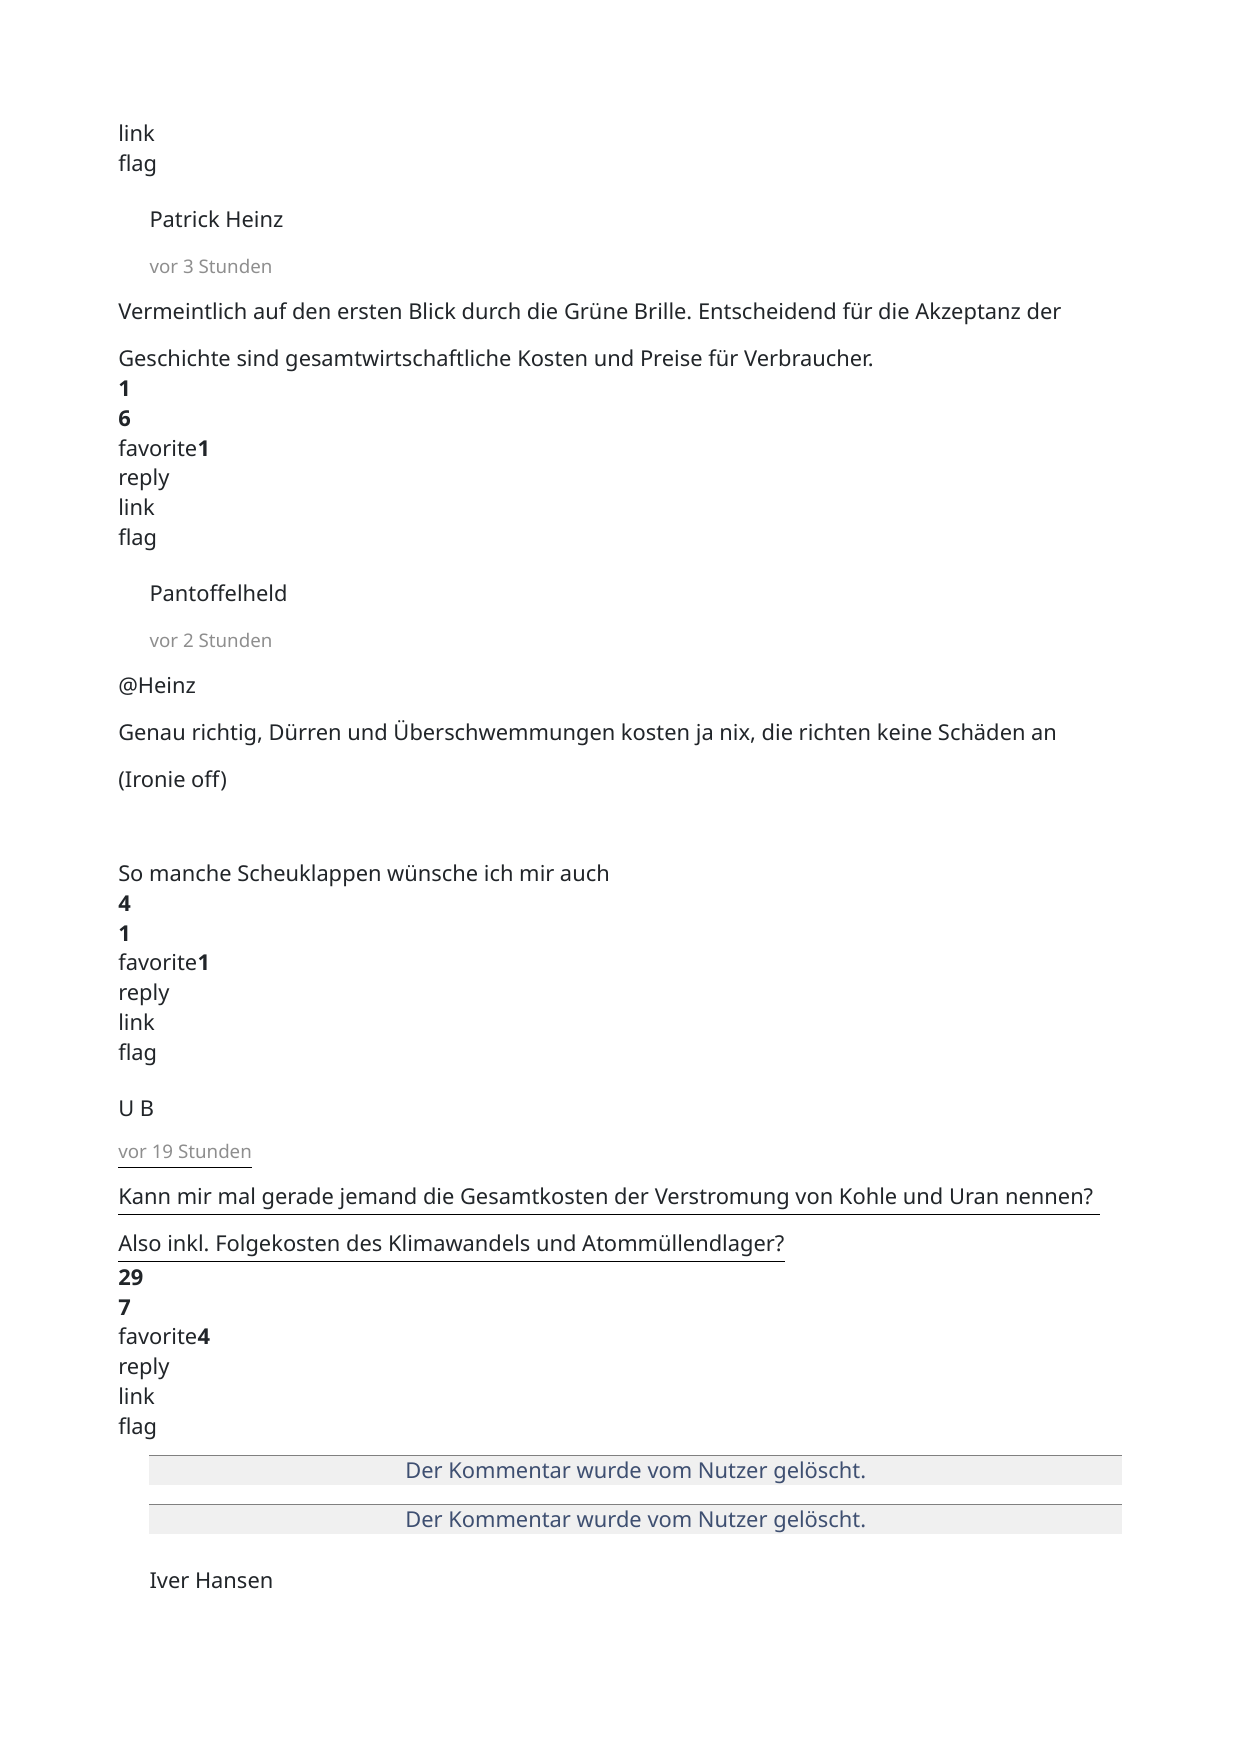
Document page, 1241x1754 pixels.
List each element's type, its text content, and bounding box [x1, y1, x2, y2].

text reply [118, 977, 1122, 1007]
text Pantoffelheld [149, 567, 1114, 608]
text Iver Hansen [149, 1554, 1114, 1595]
text Der Kommentar wurde vom Nutzer gelöscht. [149, 1505, 1122, 1534]
text favorite1 [118, 433, 1122, 462]
text Patrick Heinz [149, 193, 1114, 234]
text vor 2 Stunden [149, 624, 1122, 653]
text flag [118, 1037, 1122, 1066]
text favorite4 [118, 1321, 1122, 1351]
text flag [118, 522, 1122, 552]
text 1 [118, 373, 1122, 403]
text flag [118, 1411, 1122, 1441]
text reply [118, 1351, 1122, 1381]
text Vermeintlich auf den ersten Blick durch die Grüne Brille. Entscheidend für die Akzeptanz der Geschichte sind gesamtwirtschaftliche Kosten und Preise für Verbraucher. [118, 279, 1122, 373]
text vor 3 Stunden [149, 249, 1122, 279]
text 1 [118, 917, 1122, 947]
text reply [118, 462, 1122, 492]
text vor 19 Stunden [118, 1138, 1122, 1168]
text 29 [118, 1262, 1122, 1292]
text Kann mir mal gerade jemand die Gesamtkosten der Verstromung von Kohle und Uran nennen? Also inkl. Folgekosten des Klimawandels und Atommüllendlager? [118, 1168, 1122, 1262]
text Der Kommentar wurde vom Nutzer gelöscht. [149, 1456, 1122, 1485]
text link [118, 118, 1122, 148]
text link [118, 1381, 1122, 1411]
text @Heinz Genau richtig, Dürren und Überschwemmungen kosten ja nix, die richten keine Schäden an (Ironie off) So manche Scheuklappen wünsche ich mir auch [118, 653, 1122, 888]
text U B [118, 1082, 1114, 1123]
text link [118, 1007, 1122, 1037]
text 4 [118, 888, 1122, 917]
text flag [118, 148, 1122, 178]
text 6 [118, 403, 1122, 433]
text 7 [118, 1292, 1122, 1321]
text favorite1 [118, 947, 1122, 977]
text link [118, 492, 1122, 522]
